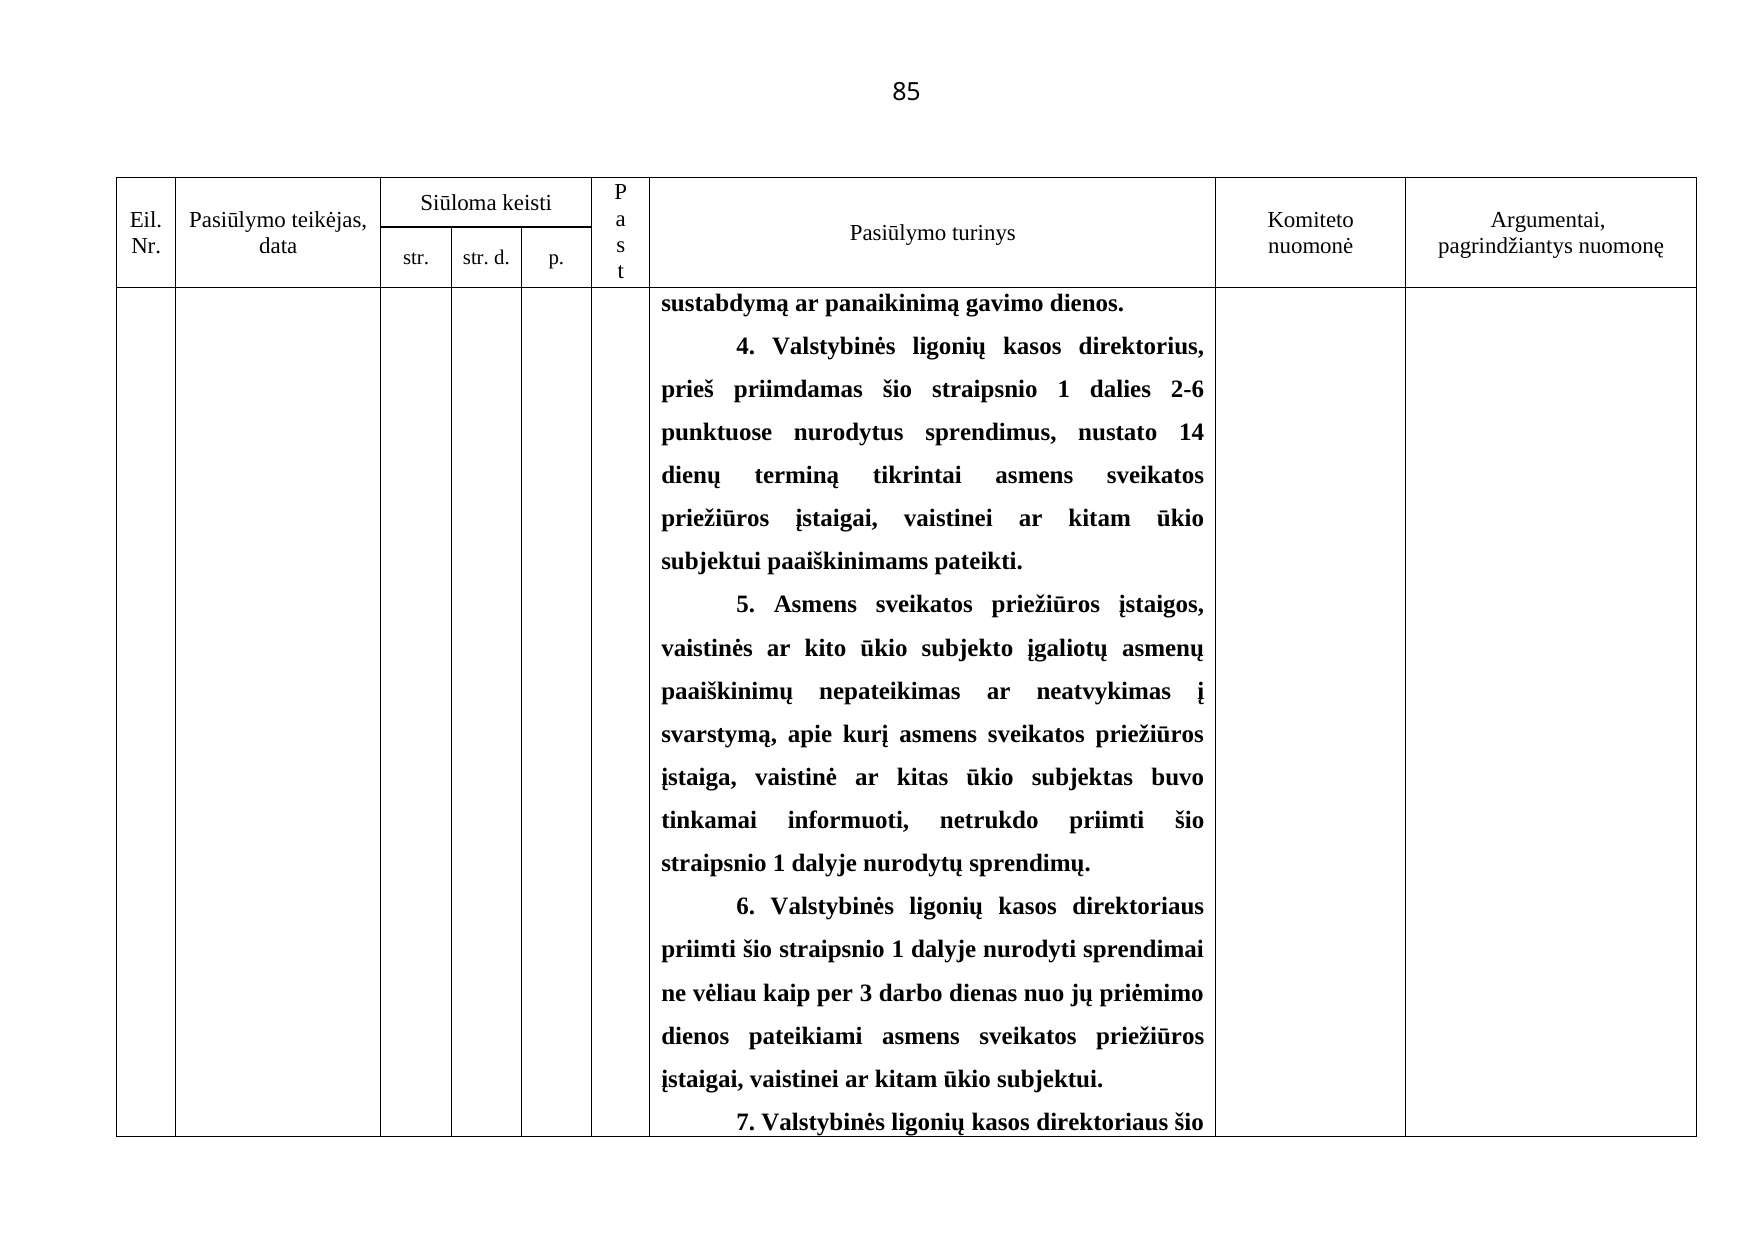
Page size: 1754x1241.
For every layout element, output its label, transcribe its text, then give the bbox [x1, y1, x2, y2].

table_header Pasiūlymo turinys [650, 178, 1215, 287]
table_cell p. [522, 228, 591, 287]
table_cell sustabdymą ar panaikinimą gavimo dienos. 4. Valstybinės ligonių kasos direktorius, prieš priimdamas šio straipsnio 1 dalies 2-6 punktuose nurodytus sprendimus, nustato 14 dienų terminą tikrintai asmens sveikatos priežiūros įstaigai, vaistinei ar kitam ūkio subjektui paaiškinimams pateikti. 5. Asmens sveikatos priežiūros įstaigos, vaistinės ar kito ūkio subjekto įgaliotų asmenų paaiškinimų nepateikimas ar neatvykimas į svarstymą, apie kurį asmens sveikatos priežiūros įstaiga, vaistinė ar kitas ūkio subjektas buvo tinkamai informuoti, netrukdo priimti šio straipsnio 1 dalyje nurodytų sprendimų. 6. Valstybinės ligonių kasos direktoriaus priimti šio straipsnio 1 dalyje nurodyti sprendimai ne vėliau kaip per 3 darbo dienas nuo jų priėmimo dienos pateikiami asmens sveikatos priežiūros įstaigai, vaistinei ar kitam ūkio subjektui. 7. Valstybinės ligonių kasos direktoriaus šio [650, 288, 1215, 1136]
table_cell [1406, 288, 1696, 1136]
table_header Pastabos [592, 178, 649, 287]
table_cell [522, 288, 591, 1136]
table_cell [381, 288, 451, 1136]
table_cell [176, 288, 380, 1136]
table_cell [1216, 288, 1405, 1136]
table_header Siūloma keisti [381, 178, 591, 226]
table_cell [117, 288, 175, 1136]
table_cell [592, 288, 649, 1136]
table_cell str. d. [452, 228, 521, 287]
table_header Komiteto nuomonė [1216, 178, 1405, 287]
table_header Argumentai, pagrindžiantys nuomonę [1406, 178, 1696, 287]
table_cell [452, 288, 521, 1136]
table_cell str. [381, 228, 451, 287]
table_header Eil. Nr. [117, 178, 175, 287]
table_header Pasiūlymo teikėjas, data [176, 178, 380, 287]
